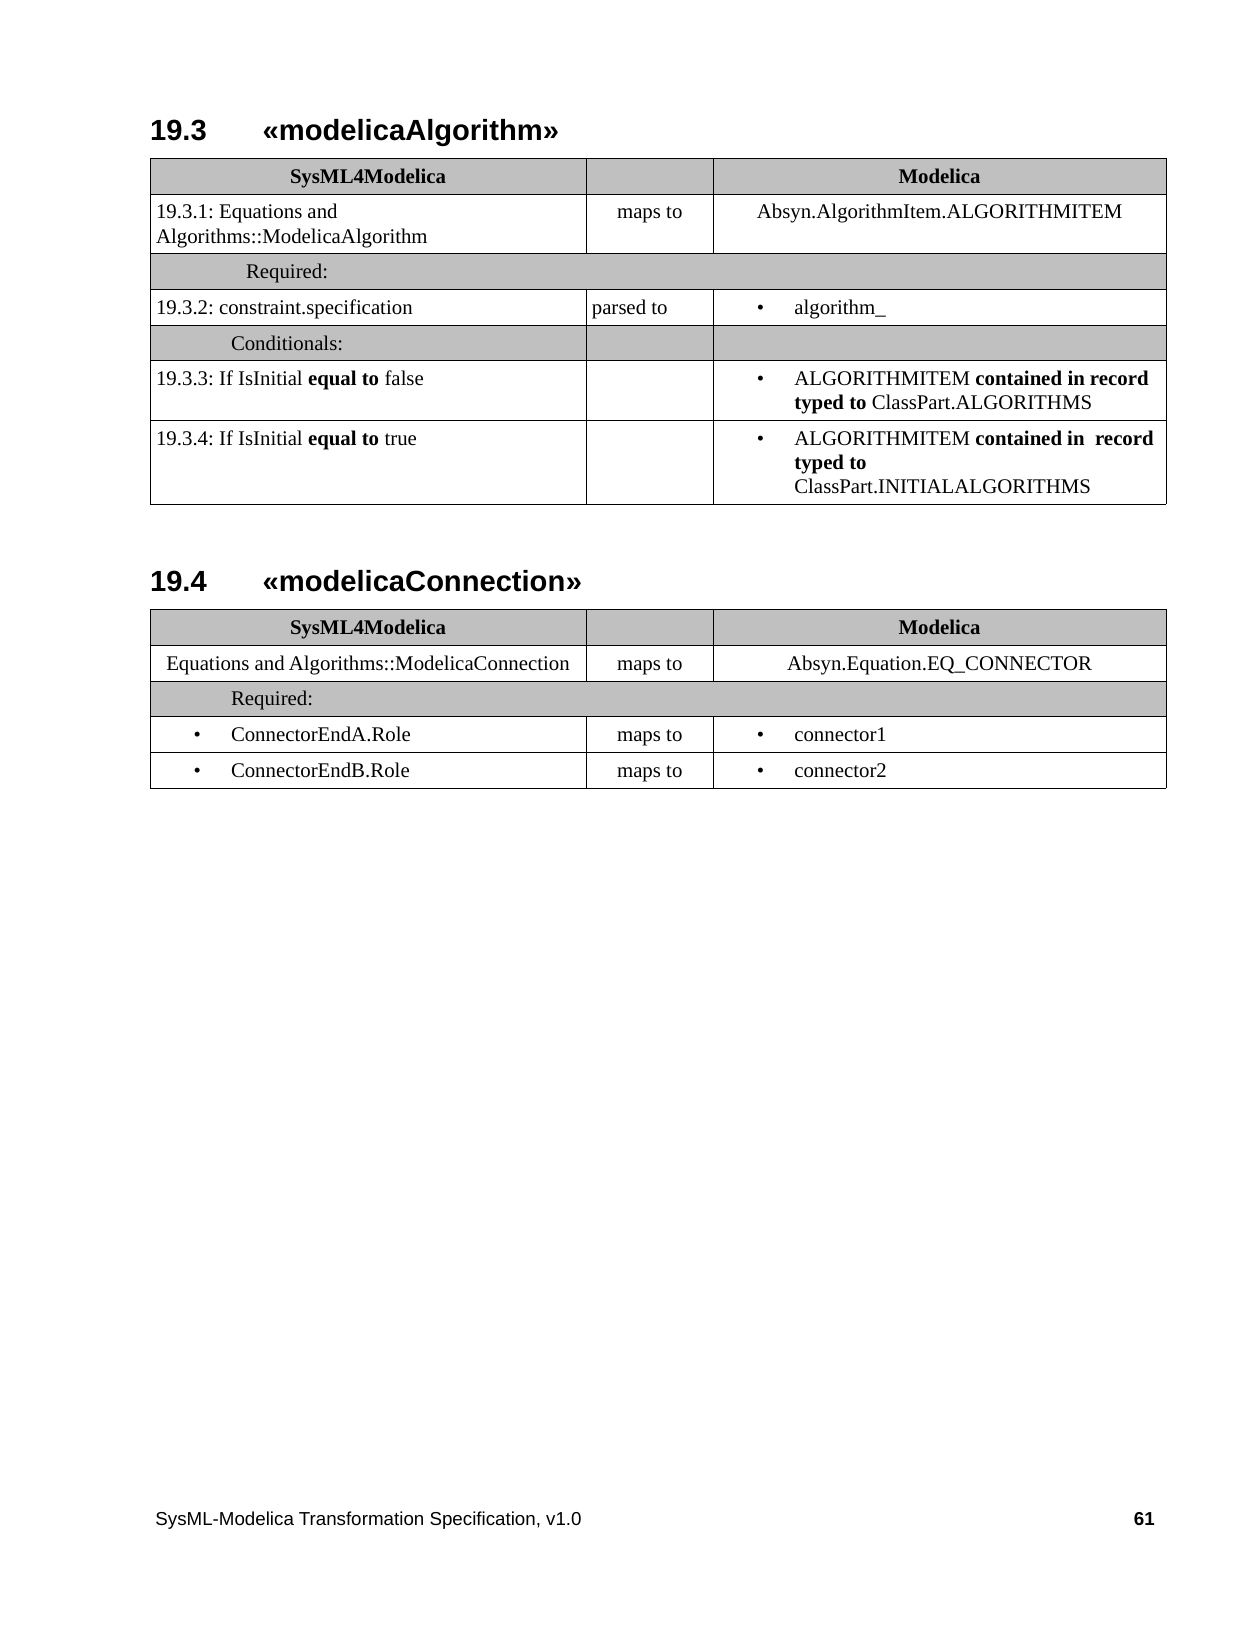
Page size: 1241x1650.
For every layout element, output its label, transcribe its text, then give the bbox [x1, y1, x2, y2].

table_cell Conditionals: [151, 326, 586, 360]
table_header [587, 159, 713, 194]
table_header Modelica [714, 610, 1166, 645]
table_cell 19.3.4: If IsInitial equal to true [151, 421, 586, 504]
table_cell maps to [587, 195, 713, 253]
table_cell maps to [587, 646, 713, 681]
table_header SysML4Modelica [151, 610, 586, 645]
table_header [587, 610, 713, 645]
subtitle «modelicaAlgorithm» [150, 112, 1166, 146]
table_cell ConnectorEndB.Role [151, 753, 586, 787]
table_header SysML4Modelica [151, 159, 586, 194]
table_cell [587, 421, 713, 504]
table_cell Required: [151, 254, 1166, 289]
table_cell [587, 326, 713, 360]
table_cell [714, 326, 1166, 360]
table_cell Absyn.AlgorithmItem.ALGORITHMITEM [714, 195, 1166, 253]
table_cell 19.3.3: If IsInitial equal to false [151, 361, 586, 420]
table_cell connector1 [714, 717, 1166, 752]
table_cell 19.3.2: constraint.specification [151, 290, 586, 324]
subtitle «modelicaConnection» [150, 564, 1166, 597]
table_cell Equations and Algorithms::ModelicaConnection [151, 646, 586, 681]
table_cell Absyn.Equation.EQ_CONNECTOR [714, 646, 1166, 681]
table_cell connector2 [714, 753, 1166, 787]
table_cell ConnectorEndA.Role [151, 717, 586, 752]
table_cell algorithm_ [714, 290, 1166, 324]
table_cell parsed to [587, 290, 713, 324]
table_cell 19.3.1: Equations and Algorithms::ModelicaAlgorithm [151, 195, 586, 253]
table_cell maps to [587, 717, 713, 752]
table_cell [587, 361, 713, 420]
table_header Modelica [714, 159, 1166, 194]
table_cell ALGORITHMITEM contained in record typed to ClassPart.INITIALALGORITHMS [714, 421, 1166, 504]
table_cell ALGORITHMITEM contained in record typed to ClassPart.ALGORITHMS [714, 361, 1166, 420]
table_cell maps to [587, 753, 713, 787]
table_cell Required: [151, 682, 1166, 716]
